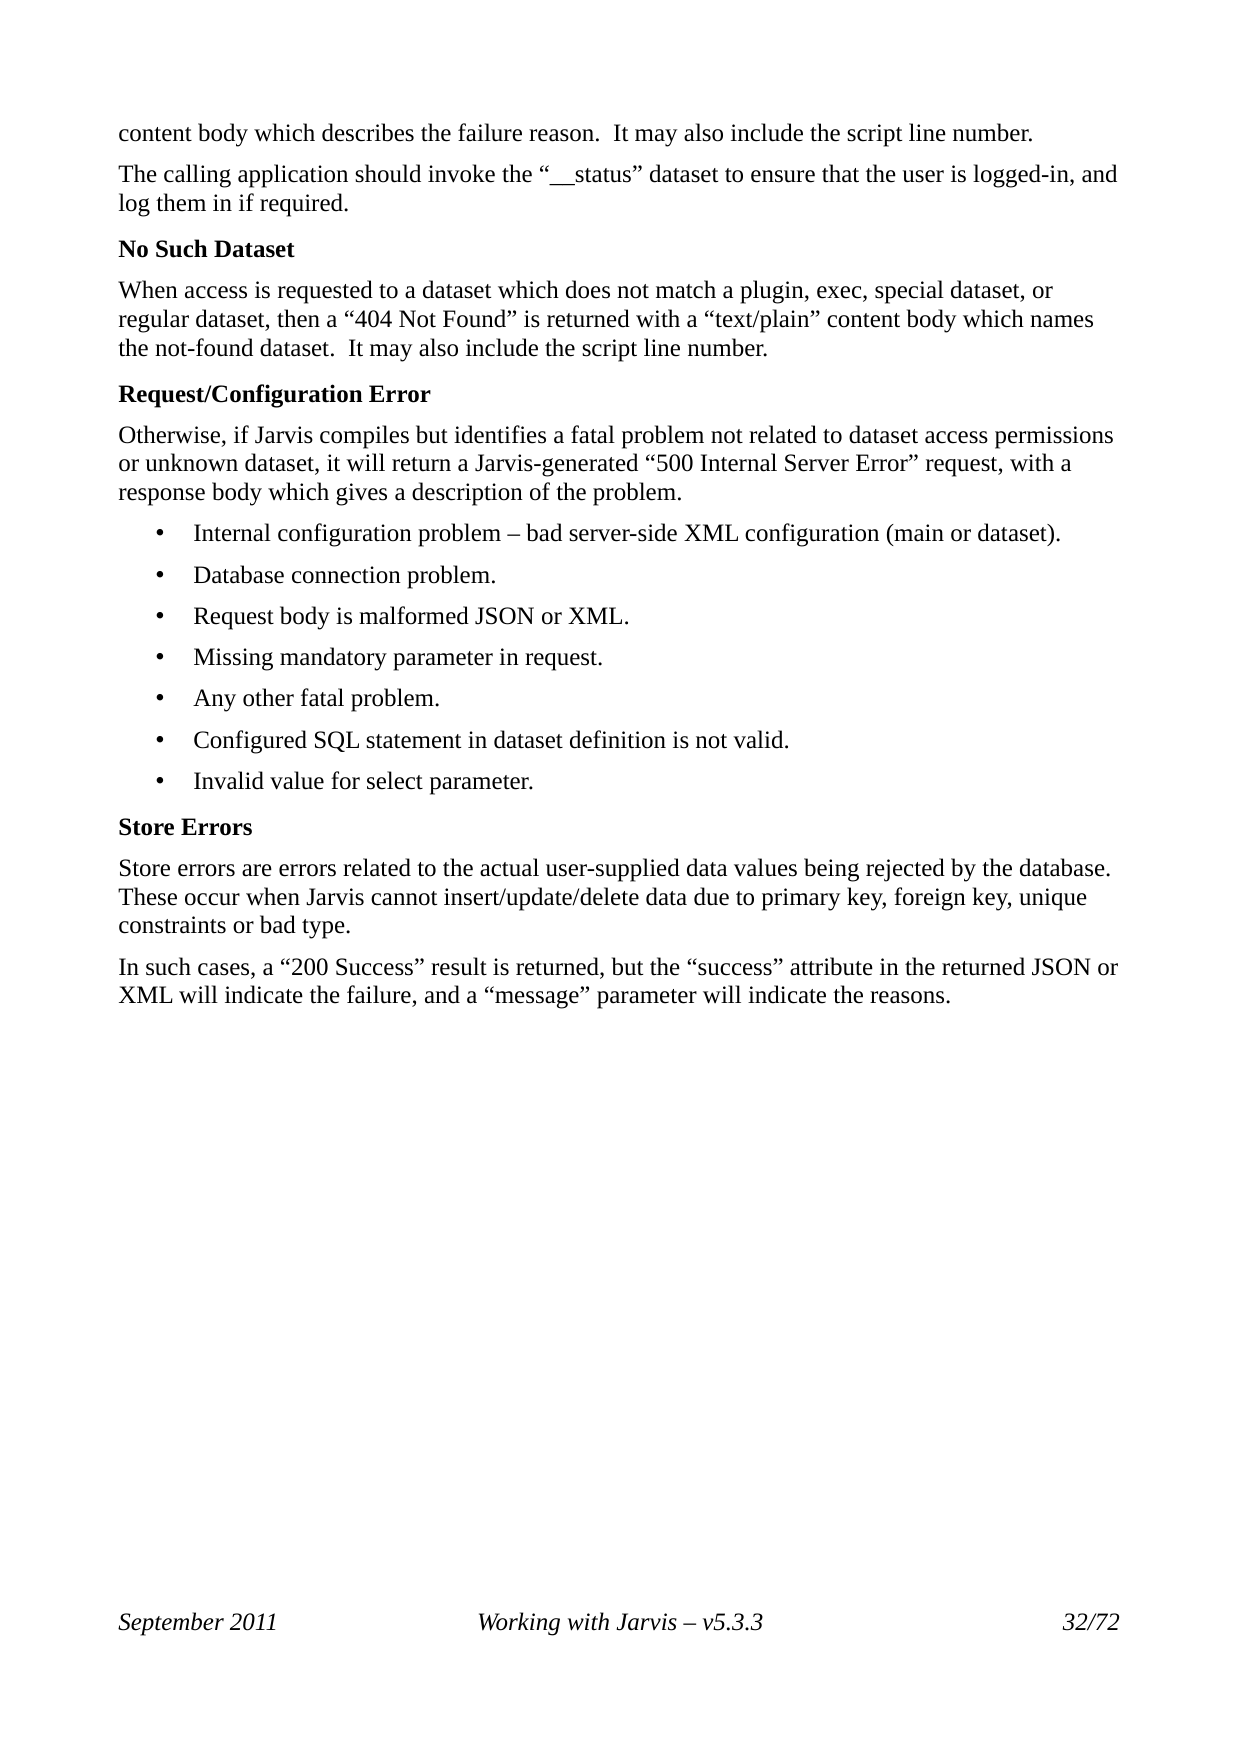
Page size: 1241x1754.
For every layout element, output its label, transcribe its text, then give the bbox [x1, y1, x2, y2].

list Invalid value for select parameter. [156, 766, 1122, 795]
text Store errors are errors related to the actual user-supplied data values being rejected by the database. These occur when Jarvis cannot insert/update/delete data due to primary key, foreign key, unique constraints or bad type. [118, 853, 1122, 939]
text content body which describes the failure reason. It may also include the script line number. [118, 118, 1122, 147]
text The calling application should invoke the “__status” dataset to ensure that the user is logged-in, and log them in if required. [118, 159, 1122, 217]
subtitle Request/Configuration Error [118, 379, 1122, 407]
list Request body is malformed JSON or XML. [156, 601, 1122, 630]
subtitle No Such Dataset [118, 234, 1122, 263]
text When access is requested to a dataset which does not match a plugin, exec, special dataset, or regular dataset, then a “404 Not Found” is returned with a “text/plain” content body which names the not-found dataset. It may also include the script line number. [118, 275, 1122, 361]
text Otherwise, if Jarvis compiles but identifies a fatal problem not related to dataset access permissions or unknown dataset, it will return a Jarvis-generated “500 Internal Server Error” request, with a response body which gives a description of the problem. [118, 420, 1122, 506]
list Configured SQL statement in dataset definition is not valid. [156, 725, 1122, 753]
subtitle Store Errors [118, 812, 1122, 841]
list Any other fatal problem. [156, 683, 1122, 712]
text In such cases, a “200 Success” result is returned, but the “success” attribute in the returned JSON or XML will indicate the failure, and a “message” parameter will indicate the reasons. [118, 952, 1122, 1009]
list Missing mandatory parameter in request. [156, 642, 1122, 671]
list Database connection problem. [156, 560, 1122, 588]
list Internal configuration problem – bad server-side XML configuration (main or dataset). [156, 518, 1122, 547]
